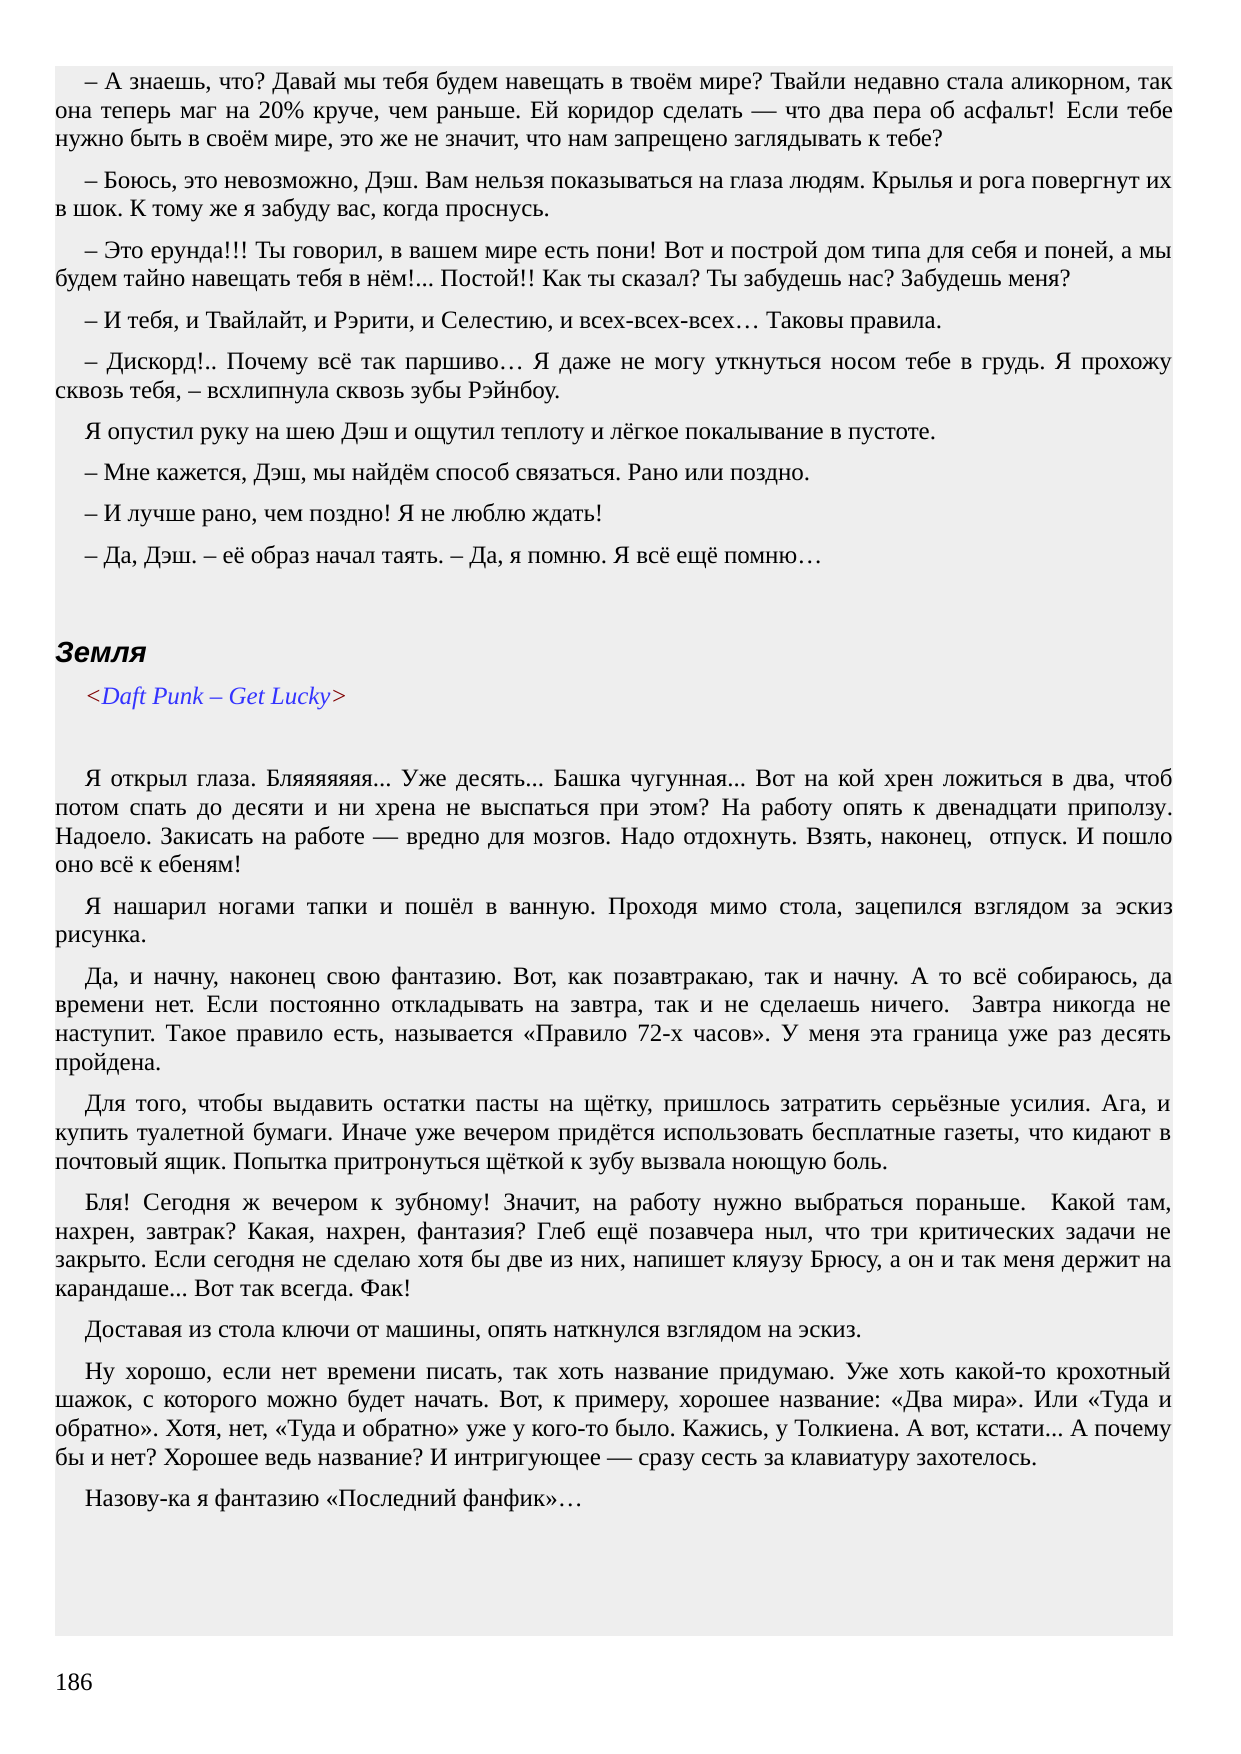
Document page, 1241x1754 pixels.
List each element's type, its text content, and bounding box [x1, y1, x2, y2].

text – Дискорд!.. Почему всё так паршиво… Я даже не могу уткнуться носом тебе в грудь. Я прохожу сквозь тебя, – всхлипнула сквозь зубы Рэйнбоу. [55, 346, 1173, 403]
text – Мне кажется, Дэш, мы найдём способ связаться. Рано или поздно. [55, 457, 1173, 486]
text – Это ерунда!!! Ты говорил, в вашем мире есть пони! Вот и построй дом типа для себя и поней, а мы будем тайно навещать тебя в нём!... Постой!! Как ты сказал? Ты забудешь нас? Забудешь меня? [55, 235, 1173, 292]
text <Daft Punk – Get Lucky> [55, 681, 1173, 709]
text Я открыл глаза. Бляяяяяяя... Уже десять... Башка чугунная... Вот на кой хрен ложиться в два, чтоб потом спать до десяти и ни хрена не выспаться при этом? На работу опять к двенадцати приползу. Надоело. Закисать на работе — вредно для мозгов. Надо отдохнуть. Взять, наконец, отпуск. И пошло оно всё к ебеням! [55, 763, 1173, 878]
text Бля! Сегодня ж вечером к зубному! Значит, на работу нужно выбраться пораньше. Какой там, нахрен, завтрак? Какая, нахрен, фантазия? Глеб ещё позавчера ныл, что три критических задачи не закрыто. Если сегодня не сделаю хотя бы две из них, напишет кляузу Брюсу, а он и так меня держит на карандаше... Вот так всегда. Фак! [55, 1187, 1173, 1302]
text – И лучше рано, чем поздно! Я не люблю ждать! [55, 498, 1173, 527]
text Я опустил руку на шею Дэш и ощутил теплоту и лёгкое покалывание в пустоте. [55, 416, 1173, 445]
text Ну хорошо, если нет времени писать, так хоть название придумаю. Уже хоть какой-то крохотный шажок, с которого можно будет начать. Вот, к примеру, хорошее название: «Два мира». Или «Туда и обратно». Хотя, нет, «Туда и обратно» уже у кого-то было. Кажись, у Толкиена. А вот, кстати... А почему бы и нет? Хорошее ведь название? И интригующее — сразу сесть за клавиатуру захотелось. [55, 1356, 1173, 1471]
text – И тебя, и Твайлайт, и Рэрити, и Селестию, и всех-всех-всех… Таковы правила. [55, 305, 1173, 333]
text Я нашарил ногами тапки и пошёл в ванную. Проходя мимо стола, зацепился взглядом за эскиз рисунка. [55, 891, 1173, 948]
text Для того, чтобы выдавить остатки пасты на щётку, пришлось затратить серьёзные усилия. Ага, и купить туалетной бумаги. Иначе уже вечером придётся использовать бесплатные газеты, что кидают в почтовый ящик. Попытка притронуться щёткой к зубу вызвала ноющую боль. [55, 1088, 1173, 1174]
text Доставая из стола ключи от машины, опять наткнулся взглядом на эскиз. [55, 1314, 1173, 1343]
text – Боюсь, это невозможно, Дэш. Вам нельзя показываться на глаза людям. Крылья и рога повергнут их в шок. К тому же я забуду вас, когда проснусь. [55, 165, 1173, 222]
subtitle Земля [55, 635, 1173, 668]
text Назову-ка я фантазию «Последний фанфик»… [55, 1483, 1173, 1512]
text – А знаешь, что? Давай мы тебя будем навещать в твоём мире? Твайли недавно стала аликорном, так она теперь маг на 20% круче, чем раньше. Ей коридор сделать — что два пера об асфальт! Если тебе нужно быть в своём мире, это же не значит, что нам запрещено заглядывать к тебе? [55, 66, 1173, 152]
text Да, и начну, наконец свою фантазию. Вот, как позавтракаю, так и начну. А то всё собираюсь, да времени нет. Если постоянно откладывать на завтра, так и не сделаешь ничего. Завтра никогда не наступит. Такое правило есть, называется «Правило 72-х часов». У меня эта граница уже раз десять пройдена. [55, 961, 1173, 1076]
text – Да, Дэш. – её образ начал таять. – Да, я помню. Я всё ещё помню… [55, 540, 1173, 568]
